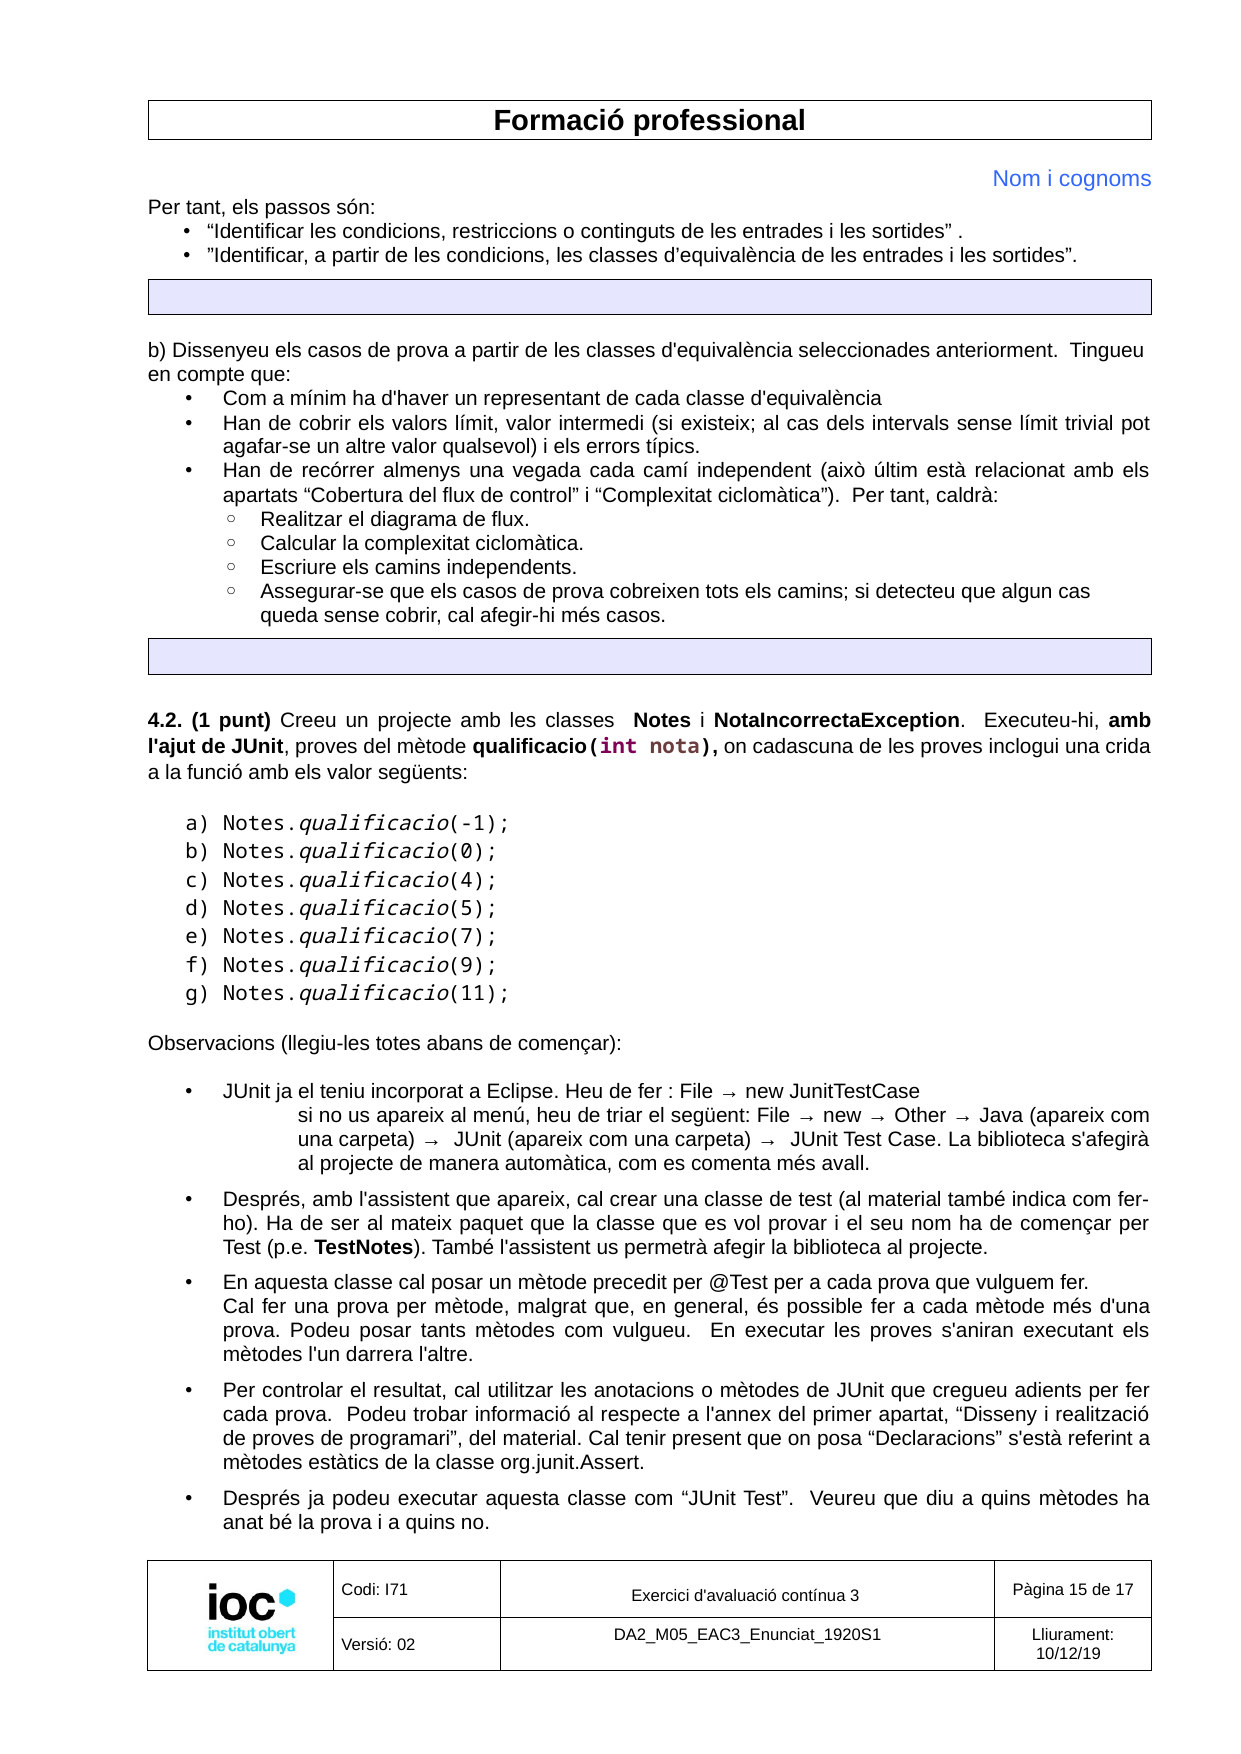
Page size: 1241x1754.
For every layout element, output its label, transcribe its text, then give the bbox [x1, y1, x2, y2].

list Cal fer una prova per mètode, malgrat que, en general, és possible fer a cada mètode més d'una prova. Podeu posar tants mètodes com vulgueu. En executar les proves s'aniran executant els mètodes l'un darrera l'altre. [185, 1294, 1151, 1366]
list Notes.qualificacio(0); [185, 836, 1151, 865]
list “Identificar les condicions, restriccions o continguts de les entrades i les sortides” . [183, 219, 1151, 243]
list ”Identificar, a partir de les condicions, les classes d’equivalència de les entrades i les sortides”. [183, 243, 1151, 267]
text b) Dissenyeu els casos de prova a partir de les classes d'equivalència seleccionades anteriorment. Tingueu en compte que: [148, 338, 1151, 386]
text Per tant, els passos són: [148, 195, 1151, 219]
text Observacions (llegiu-les totes abans de començar): [148, 1031, 1151, 1055]
list Com a mínim ha d'haver un representant de cada classe d'equivalència [185, 386, 1151, 410]
list Per controlar el resultat, cal utilitzar les anotacions o mètodes de JUnit que cregueu adients per fer cada prova. Podeu trobar informació al respecte a l'annex del primer apartat, “Disseny i realització de proves de programari”, del material. Cal tenir present que on posa “Declaracions” s'està referint a mètodes estàtics de la classe org.junit.Assert. [185, 1378, 1151, 1474]
list Han de recórrer almenys una vegada cada camí independent (això últim està relacionat amb els apartats “Cobertura del flux de control” i “Complexitat ciclomàtica”). Per tant, caldrà: [185, 458, 1151, 506]
picture [195, 1570, 309, 1665]
list JUnit ja el teniu incorporat a Eclipse. Heu de fer : File → new JunitTestCase [185, 1079, 1151, 1103]
table_header [149, 639, 1151, 674]
table_header [149, 280, 1151, 314]
list Realitzar el diagrama de flux. [223, 506, 1151, 530]
list Calcular la complexitat ciclomàtica. [223, 530, 1151, 554]
text 4.2. (1 punt) Creeu un projecte amb les classes Notes i NotaIncorrectaException. Executeu-hi, amb l'ajut de JUnit, proves del mètode qualificacio(int nota), on cadascuna de les proves inclogui una crida a la funció amb els valor següents: [148, 707, 1151, 784]
list Notes.qualificacio(-1); [185, 808, 1151, 836]
list Després ja podeu executar aquesta classe com “JUnit Test”. Veureu que diu a quins mètodes ha anat bé la prova i a quins no. [185, 1486, 1151, 1534]
list Han de cobrir els valors límit, valor intermedi (si existeix; al cas dels intervals sense límit trivial pot agafar-se un altre valor qualsevol) i els errors típics. [185, 410, 1151, 458]
list En aquesta classe cal posar un mètode precedit per @Test per a cada prova que vulguem fer. [185, 1270, 1151, 1294]
list Notes.qualificacio(5); [185, 893, 1151, 922]
text si no us apareix al menú, heu de triar el següent: File → new → Other → Java (apareix com una carpeta) → JUnit (apareix com una carpeta) → JUnit Test Case. La biblioteca s'afegirà al projecte de manera automàtica, com es comenta més avall. [298, 1103, 1151, 1175]
list Notes.qualificacio(11); [185, 978, 1151, 1007]
list Després, amb l'assistent que apareix, cal crear una classe de test (al material també indica com fer-ho). Ha de ser al mateix paquet que la classe que es vol provar i el seu nom ha de començar per Test (p.e. TestNotes). També l'assistent us permetrà afegir la biblioteca al projecte. [185, 1186, 1151, 1258]
list Notes.qualificacio(9); [185, 950, 1151, 978]
list Notes.qualificacio(7); [185, 922, 1151, 950]
list Notes.qualificacio(4); [185, 865, 1151, 893]
list Escriure els camins independents. [223, 554, 1151, 578]
list Assegurar-se que els casos de prova cobreixen tots els camins; si detecteu que algun cas queda sense cobrir, cal afegir-hi més casos. [223, 578, 1151, 627]
